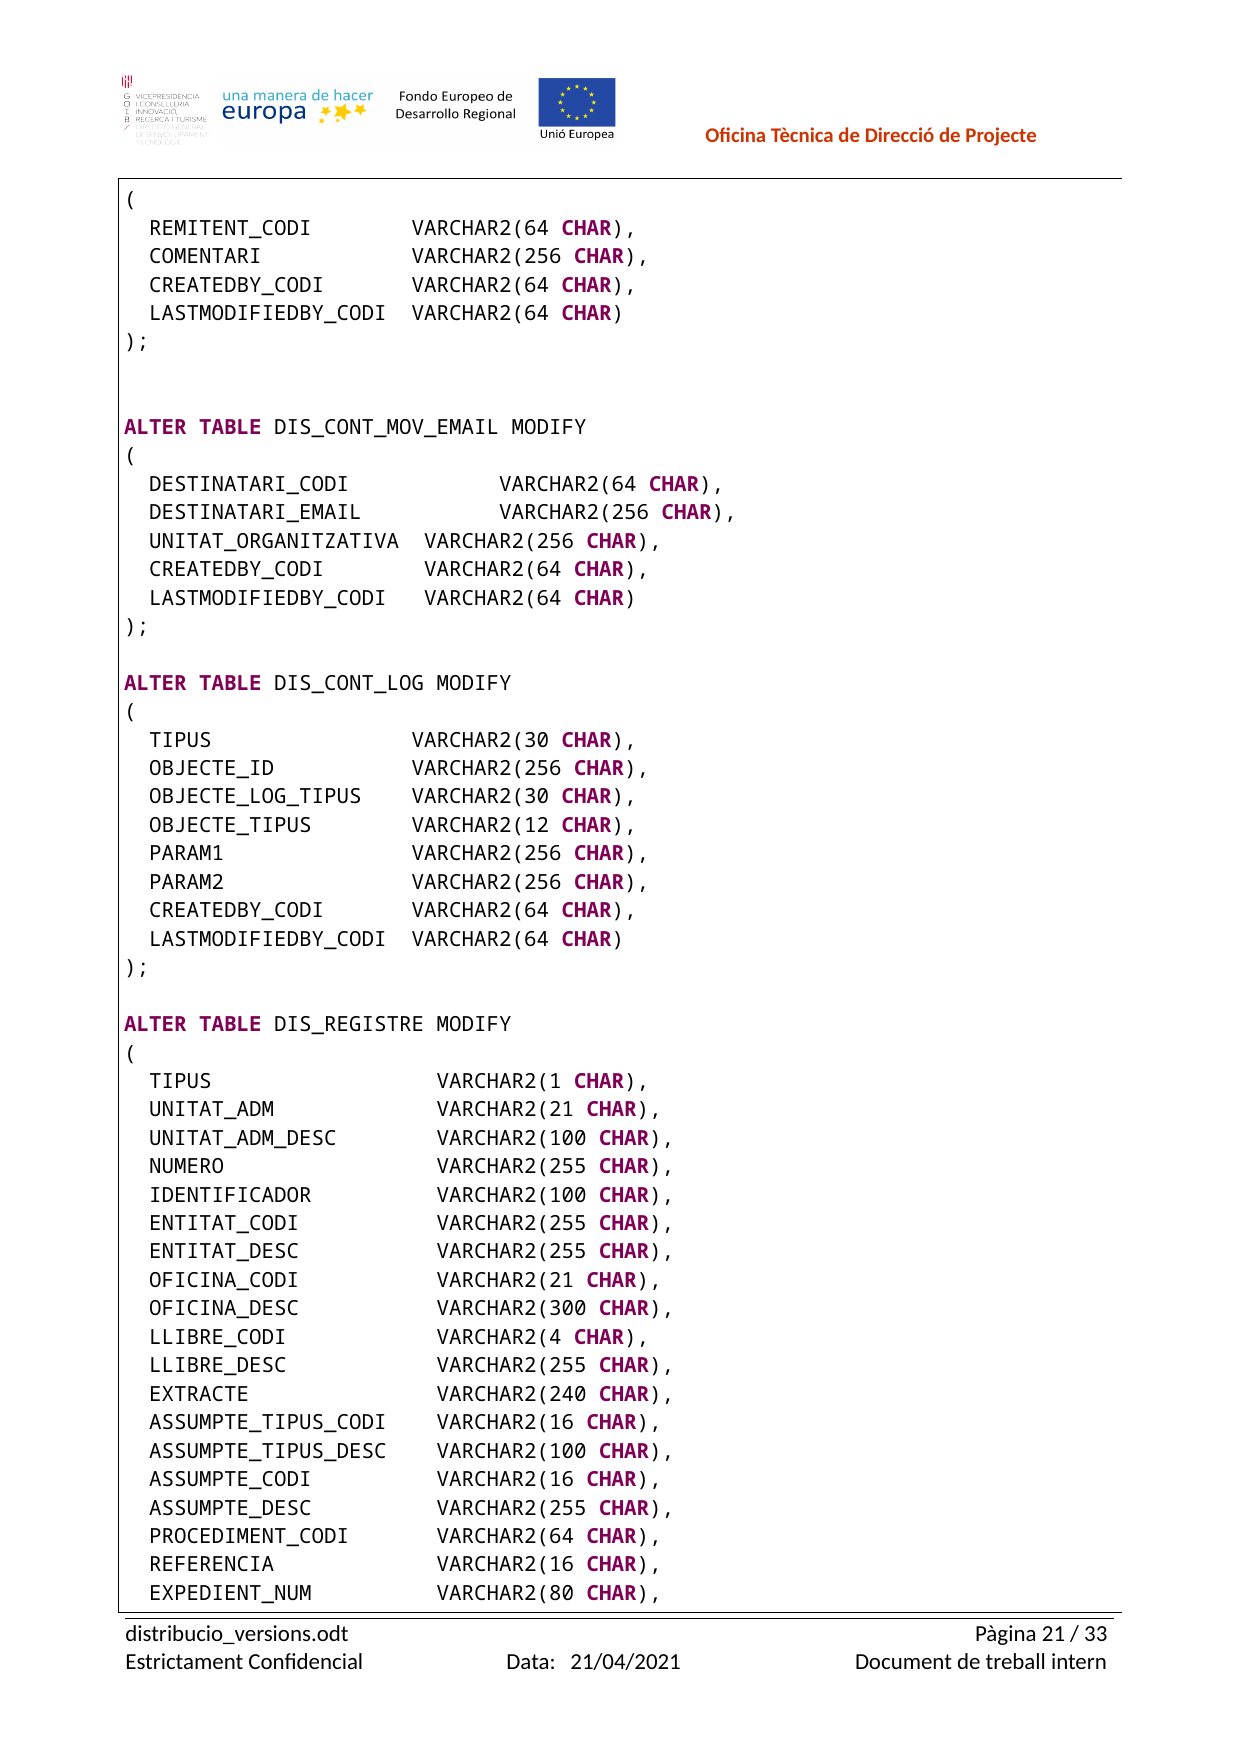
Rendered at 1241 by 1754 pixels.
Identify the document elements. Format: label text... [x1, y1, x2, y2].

picture [219, 73, 621, 147]
table_header ( REMITENT_CODI VARCHAR2(64 CHAR), COMENTARI VARCHAR2(256 CHAR), CREATEDBY_CODI VARCHAR2(64 CHAR), LASTMODIFIEDBY_CODI VARCHAR2(64 CHAR) ); ALTER TABLE DIS_CONT_MOV_EMAIL MODIFY ( DESTINATARI_CODI VARCHAR2(64 CHAR), DESTINATARI_EMAIL VARCHAR2(256 CHAR), UNITAT_ORGANITZATIVA VARCHAR2(256 CHAR), CREATEDBY_CODI VARCHAR2(64 CHAR), LASTMODIFIEDBY_CODI VARCHAR2(64 CHAR) ); ALTER TABLE DIS_CONT_LOG MODIFY ( TIPUS VARCHAR2(30 CHAR), OBJECTE_ID VARCHAR2(256 CHAR), OBJECTE_LOG_TIPUS VARCHAR2(30 CHAR), OBJECTE_TIPUS VARCHAR2(12 CHAR), PARAM1 VARCHAR2(256 CHAR), PARAM2 VARCHAR2(256 CHAR), CREATEDBY_CODI VARCHAR2(64 CHAR), LASTMODIFIEDBY_CODI VARCHAR2(64 CHAR) ); ALTER TABLE DIS_REGISTRE MODIFY ( TIPUS VARCHAR2(1 CHAR), UNITAT_ADM VARCHAR2(21 CHAR), UNITAT_ADM_DESC VARCHAR2(100 CHAR), NUMERO VARCHAR2(255 CHAR), IDENTIFICADOR VARCHAR2(100 CHAR), ENTITAT_CODI VARCHAR2(255 CHAR), ENTITAT_DESC VARCHAR2(255 CHAR), OFICINA_CODI VARCHAR2(21 CHAR), OFICINA_DESC VARCHAR2(300 CHAR), LLIBRE_CODI VARCHAR2(4 CHAR), LLIBRE_DESC VARCHAR2(255 CHAR), EXTRACTE VARCHAR2(240 CHAR), ASSUMPTE_TIPUS_CODI VARCHAR2(16 CHAR), ASSUMPTE_TIPUS_DESC VARCHAR2(100 CHAR), ASSUMPTE_CODI VARCHAR2(16 CHAR), ASSUMPTE_DESC VARCHAR2(255 CHAR), PROCEDIMENT_CODI VARCHAR2(64 CHAR), REFERENCIA VARCHAR2(16 CHAR), EXPEDIENT_NUM VARCHAR2(80 CHAR), [119, 179, 1122, 1612]
picture [118, 73, 213, 147]
